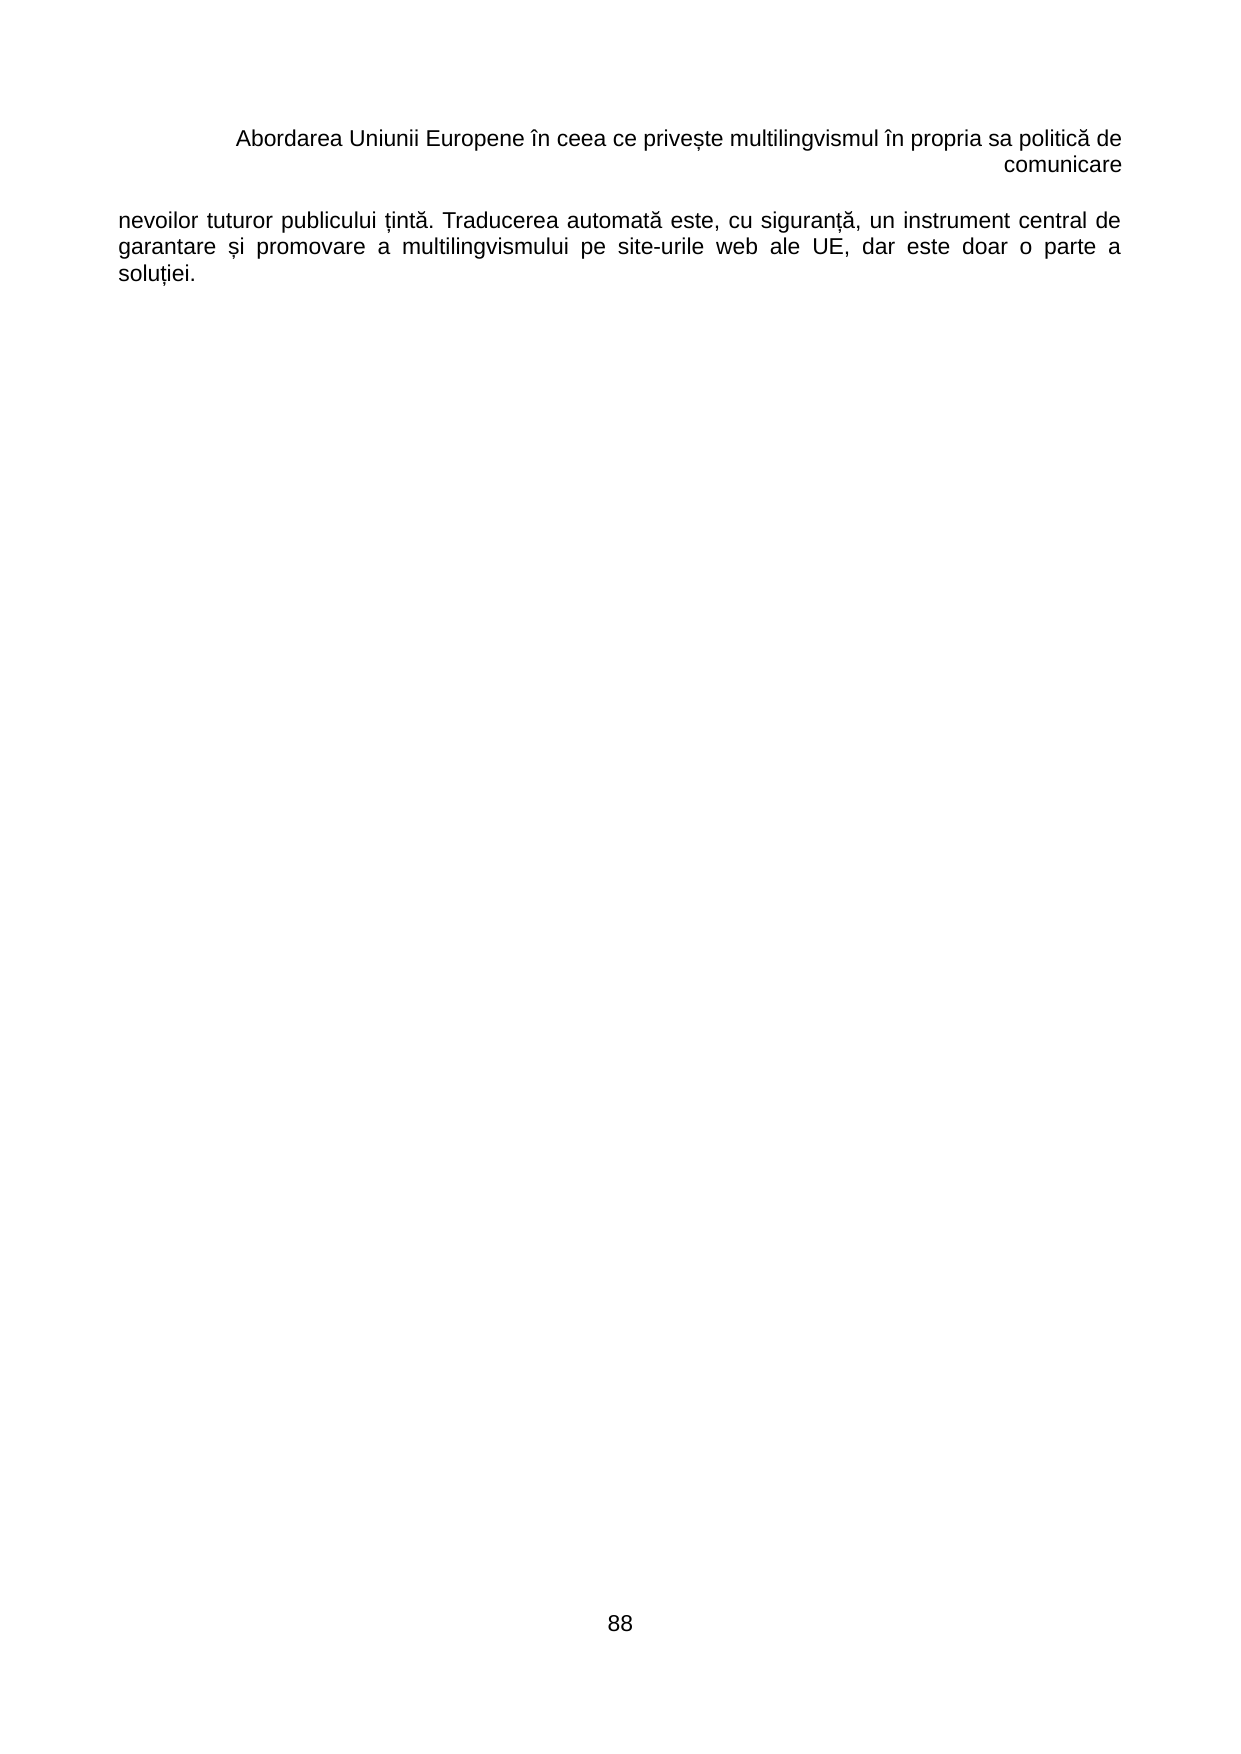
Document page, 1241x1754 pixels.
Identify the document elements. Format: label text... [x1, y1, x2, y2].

text nevoilor tuturor publicului țintă. Traducerea automată este, cu siguranță, un instrument central de garantare și promovare a multilingvismului pe site-urile web ale UE, dar este doar o parte a soluției. [118, 207, 1122, 286]
